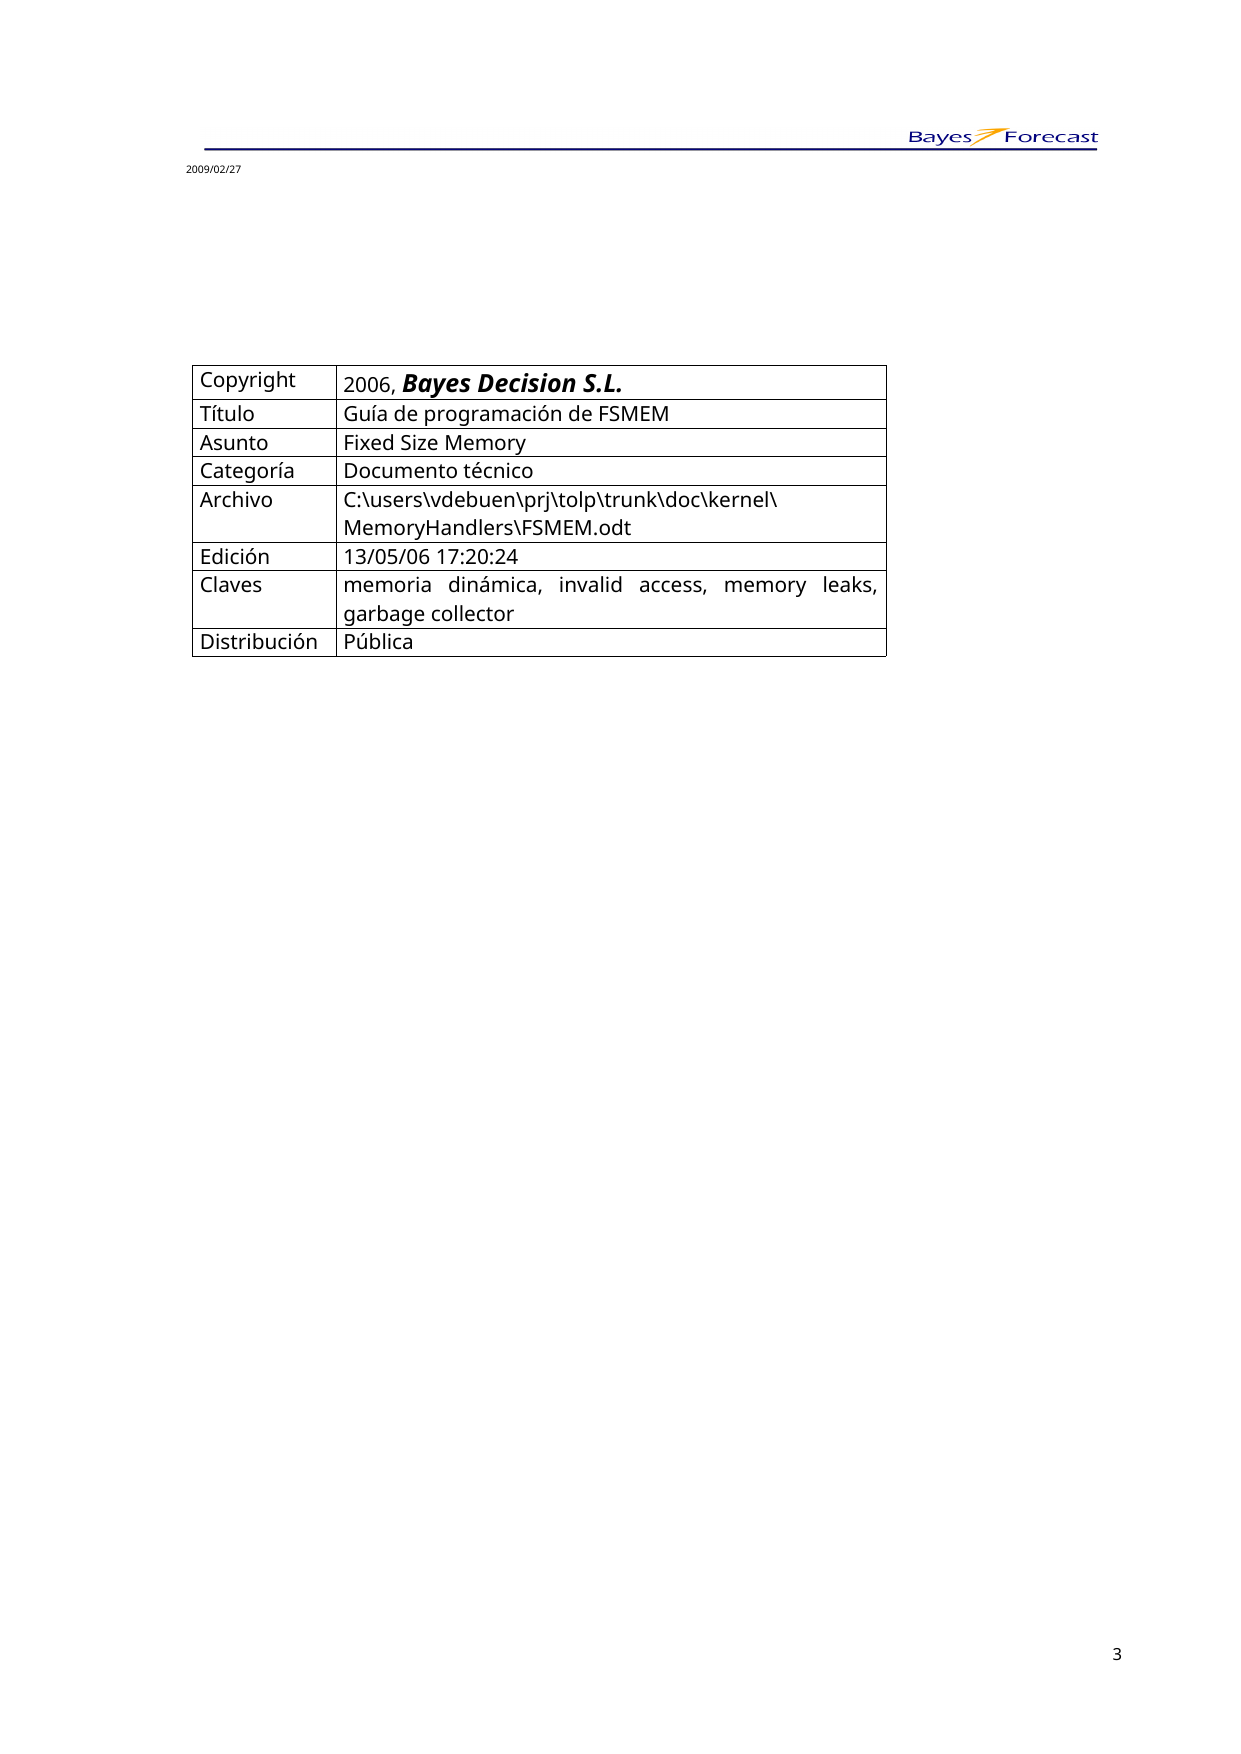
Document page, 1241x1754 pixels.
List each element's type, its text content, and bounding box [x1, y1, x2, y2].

table_header 2006, Bayes Decision S.L. [337, 366, 886, 399]
table_cell C:\users\vdebuen\prj\tolp\trunk\doc\kernel\MemoryHandlers\FSMEM.odt [337, 486, 886, 542]
table_cell Claves [193, 571, 336, 627]
table_cell Distribución [193, 629, 336, 656]
table_cell Guía de programación de FSMEM [337, 400, 886, 428]
table_cell Pública [337, 629, 886, 656]
picture [200, 127, 1100, 153]
table_cell Edición [193, 543, 336, 570]
table_header Copyright [193, 366, 336, 399]
table_cell 13/05/06 17:20:25 [337, 543, 886, 570]
table_cell Asunto [193, 429, 336, 456]
table_cell Título [193, 400, 336, 428]
table_cell Fixed Size Memory [337, 429, 886, 456]
table_cell memoria dinámica, invalid access, memory leaks, garbage collector [337, 571, 886, 627]
table_cell Documento técnico [337, 457, 886, 485]
table_cell Archivo [193, 486, 336, 542]
table_cell Categoría [193, 457, 336, 485]
